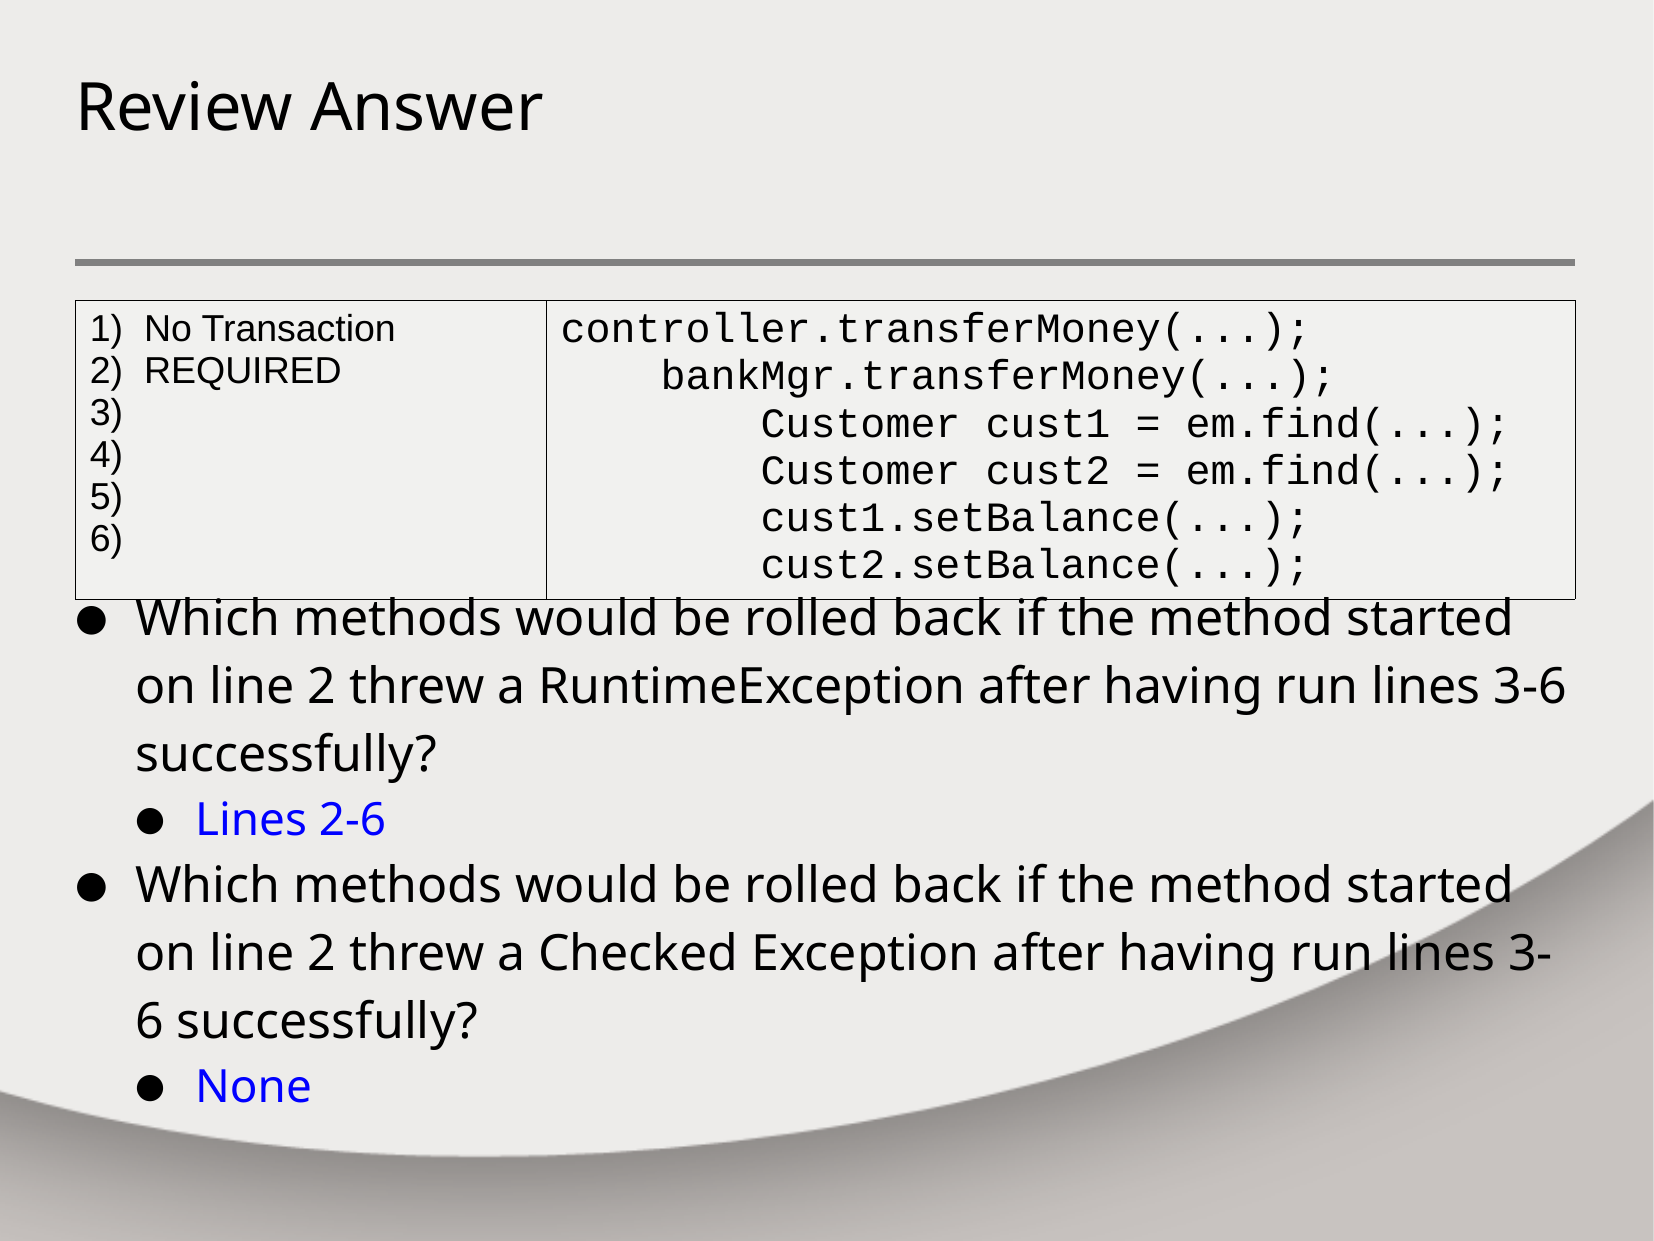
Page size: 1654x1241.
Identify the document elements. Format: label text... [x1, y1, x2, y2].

list Which methods would be rolled back if the method started on line 2 threw a RuntimeException after having run lines 3-6 successfully? Lines 2-6 Which methods would be rolled back if the method started on line 2 threw a Checked Exception after having run lines 3-6 successfully? None [75, 300, 1576, 1163]
title Review Answer [75, 75, 1576, 226]
picture [0, 0, 1654, 1241]
